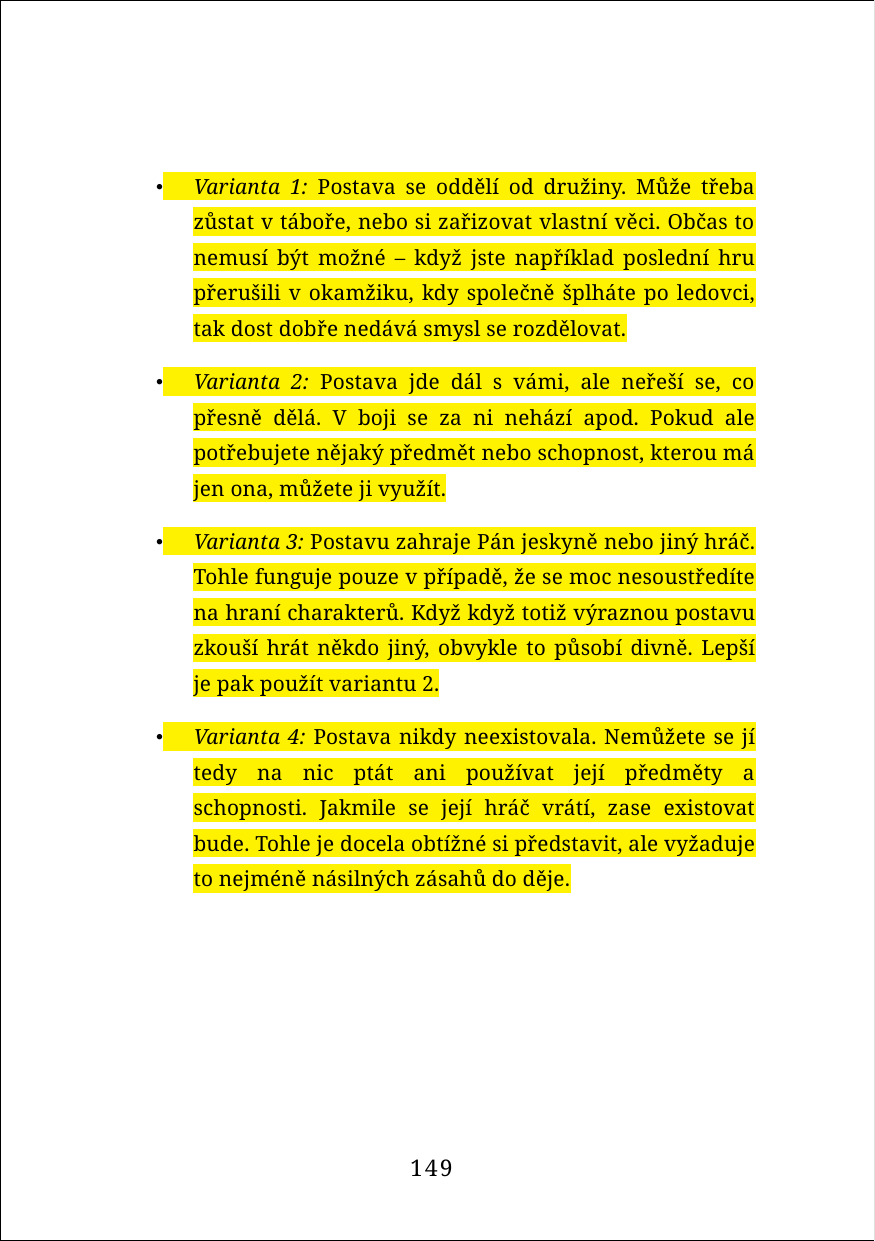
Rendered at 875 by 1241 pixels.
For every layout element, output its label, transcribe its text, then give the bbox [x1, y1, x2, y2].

list Varianta 3: Postavu zahraje Pán jeskyně nebo jiný hráč. Tohle funguje pouze v případě, že se moc nesoustředíte na hraní charakterů. Když když totiž výraznou postavu zkouší hrát někdo jiný, obvykle to působí divně. Lepší je pak použít variantu 2. [156, 527, 756, 697]
list Varianta 2: Postava jde dál s vámi, ale neřeší se, co přesně dělá. V boji se za ni nehází apod. Pokud ale potřebujete nějaký předmět nebo schopnost, kterou má jen ona, můžete ji využít. [156, 367, 756, 502]
list Varianta 4: Postava nikdy neexistovala. Nemůžete se jí tedy na nic ptát ani používat její předměty a schopnosti. Jakmile se její hráč vrátí, zase existovat bude. Tohle je docela obtížné si představit, ale vyžaduje to nejméně násilných zásahů do děje. [156, 722, 756, 893]
list Varianta 1: Postava se oddělí od družiny. Může třeba zůstat v táboře, nebo si zařizovat vlastní věci. Občas to nemusí být možné – když jste například poslední hru přerušili v okamžiku, kdy společně šplháte po ledovci, tak dost dobře nedává smysl se rozdělovat. [156, 172, 756, 342]
